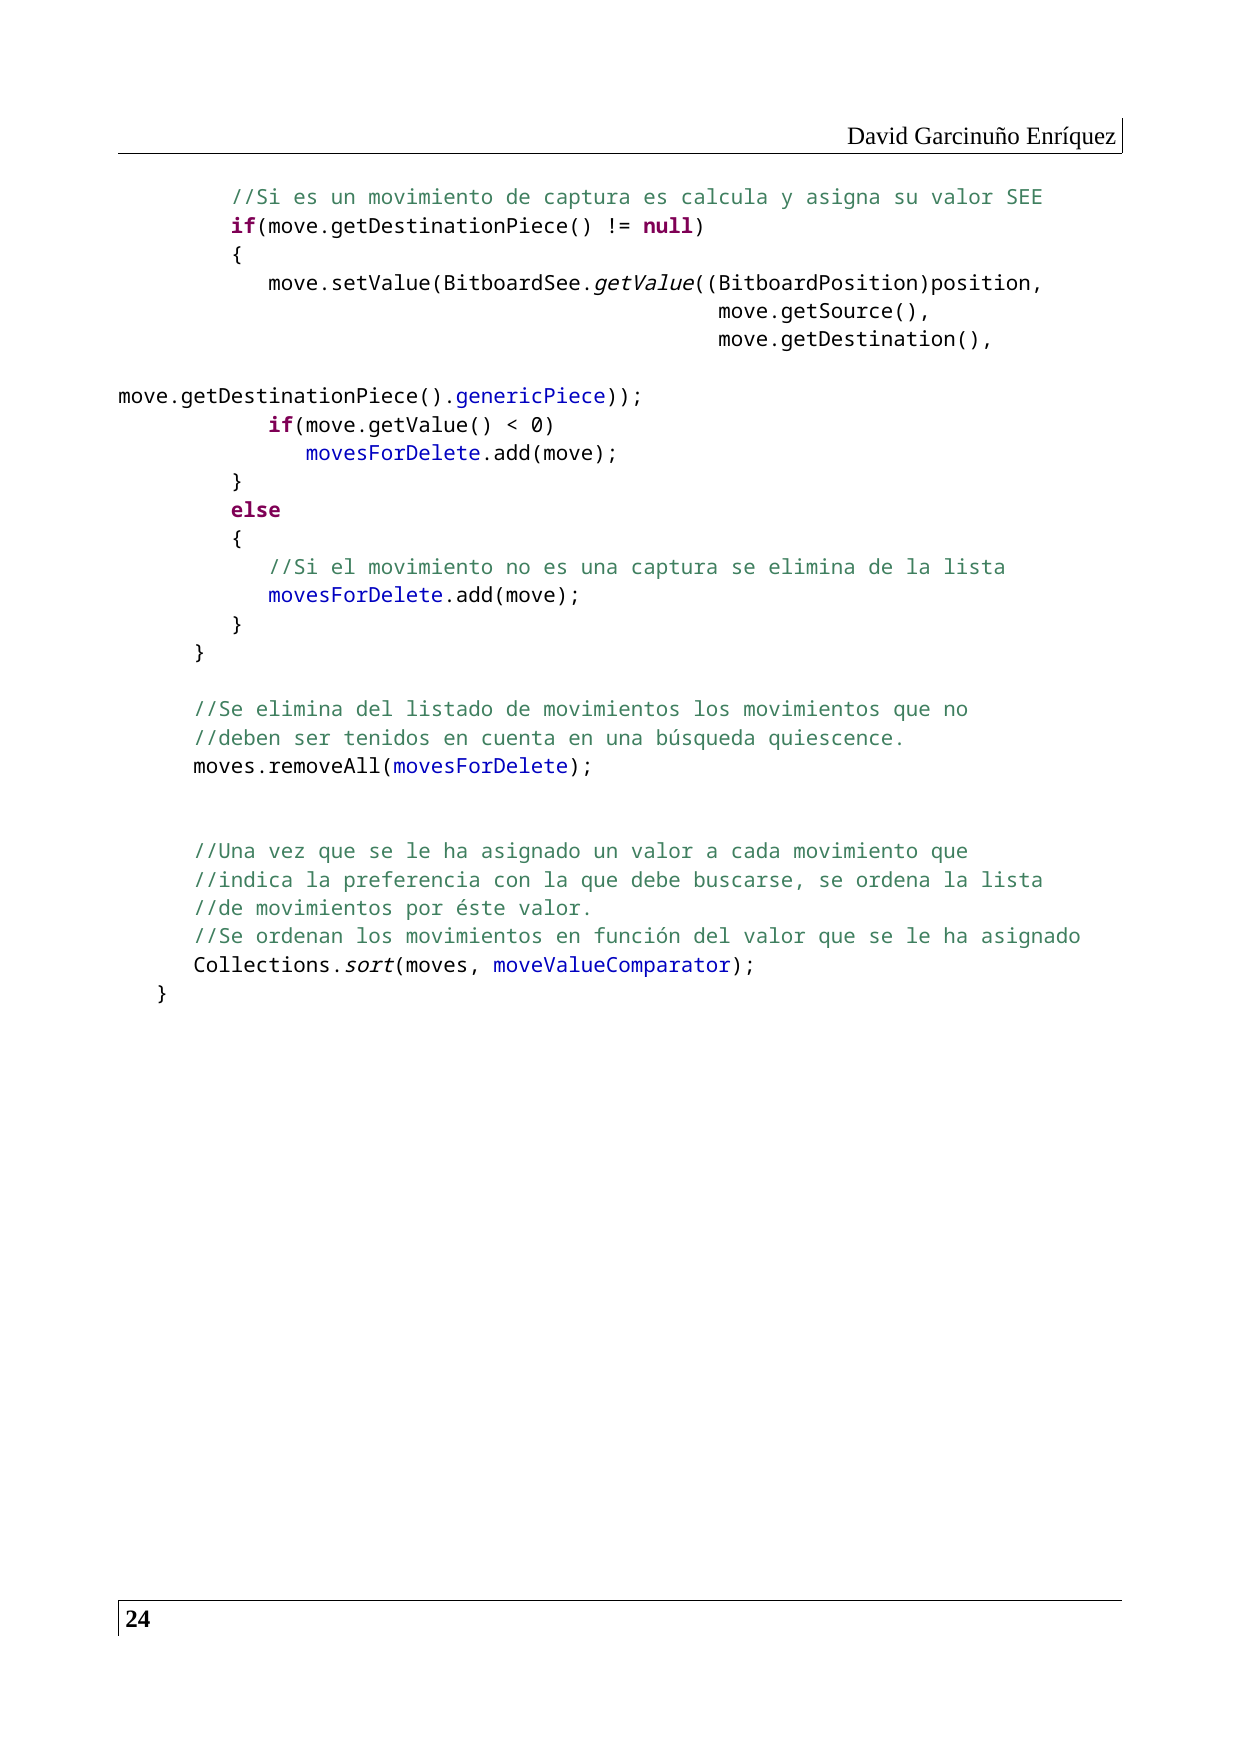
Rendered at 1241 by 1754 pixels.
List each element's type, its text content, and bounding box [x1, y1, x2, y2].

text else [118, 495, 1122, 523]
text //de movimientos por éste valor. [118, 893, 1122, 922]
text moves.removeAll(movesForDelete); [118, 751, 1122, 779]
text } [118, 609, 1122, 637]
text //Se ordenan los movimientos en función del valor que se le ha asignado [118, 922, 1122, 950]
text } [118, 978, 1122, 1007]
text move.getSource(), [118, 296, 1122, 324]
text //Si el movimiento no es una captura se elimina de la lista [118, 552, 1122, 580]
text //Se elimina del listado de movimientos los movimientos que no [118, 694, 1122, 723]
text if(move.getValue() < 0) [118, 410, 1122, 438]
text } [118, 637, 1122, 666]
text Collections.sort(moves, moveValueComparator); [118, 950, 1122, 978]
text { [118, 523, 1122, 552]
text if(move.getDestinationPiece() != null) [118, 211, 1122, 239]
text //Si es un movimiento de captura es calcula y asigna su valor SEE [118, 182, 1122, 211]
text //indica la preferencia con la que debe buscarse, se ordena la lista [118, 865, 1122, 893]
text //Una vez que se le ha asignado un valor a cada movimiento que [118, 836, 1122, 865]
text move.setValue(BitboardSee.getValue((BitboardPosition)position, [118, 268, 1122, 296]
text } [118, 467, 1122, 495]
text movesForDelete.add(move); [118, 580, 1122, 609]
text move.getDestination(), [118, 324, 1122, 353]
text { [118, 239, 1122, 268]
text //deben ser tenidos en cuenta en una búsqueda quiescence. [118, 723, 1122, 751]
text move.getDestinationPiece().genericPiece)); [118, 353, 1122, 410]
text movesForDelete.add(move); [118, 438, 1122, 467]
